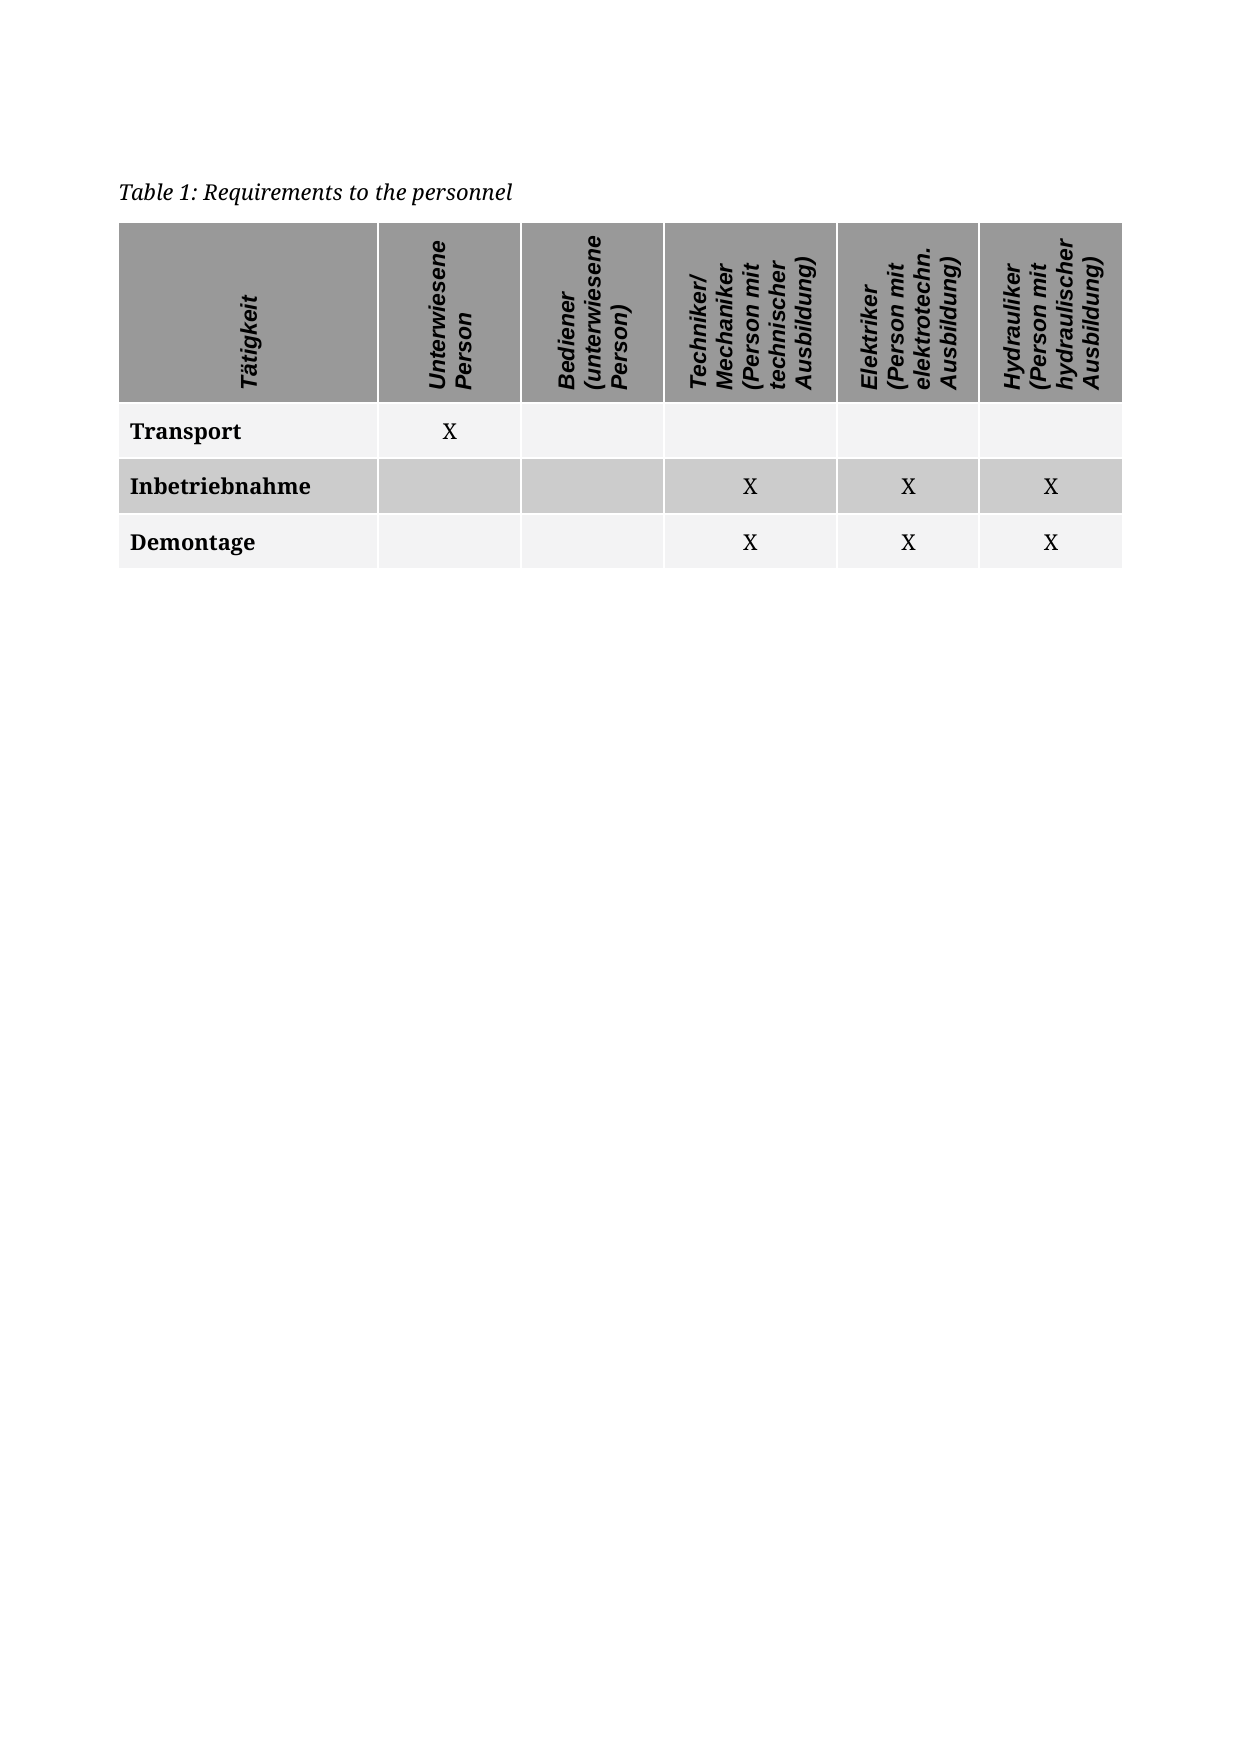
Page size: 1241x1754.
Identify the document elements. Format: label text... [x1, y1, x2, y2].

table_cell [522, 459, 663, 513]
table_cell [980, 404, 1122, 457]
table_cell [522, 404, 663, 457]
table_cell [665, 404, 836, 457]
table_cell Demontage [119, 515, 377, 568]
table_cell [838, 404, 978, 457]
text Table 1: Requirements to the personnel [118, 177, 1122, 207]
table_header Bediener (unterwiesene Person) [522, 223, 663, 402]
table_cell [522, 515, 663, 568]
table_cell X [665, 515, 836, 568]
table_header Techniker/ Mechaniker (Person mit technischer Ausbildung) [665, 223, 836, 402]
table_cell X [838, 459, 978, 513]
table_header Elektriker (Person mit elektrotechn. Ausbildung) [838, 223, 978, 402]
table_cell X [980, 515, 1122, 568]
table_cell X [665, 459, 836, 513]
table_header Unterwiesene Person [379, 223, 520, 402]
table_cell X [980, 459, 1122, 513]
table_cell X [379, 404, 520, 457]
table_header Tätigkeit [119, 223, 377, 402]
table_cell X [838, 515, 978, 568]
table_cell Transport [119, 404, 377, 457]
table_cell [379, 515, 520, 568]
table_cell [379, 459, 520, 513]
table_header Hydrauliker (Person mit hydraulischer Ausbildung) [980, 223, 1122, 402]
table_cell Inbetriebnahme [119, 459, 377, 513]
